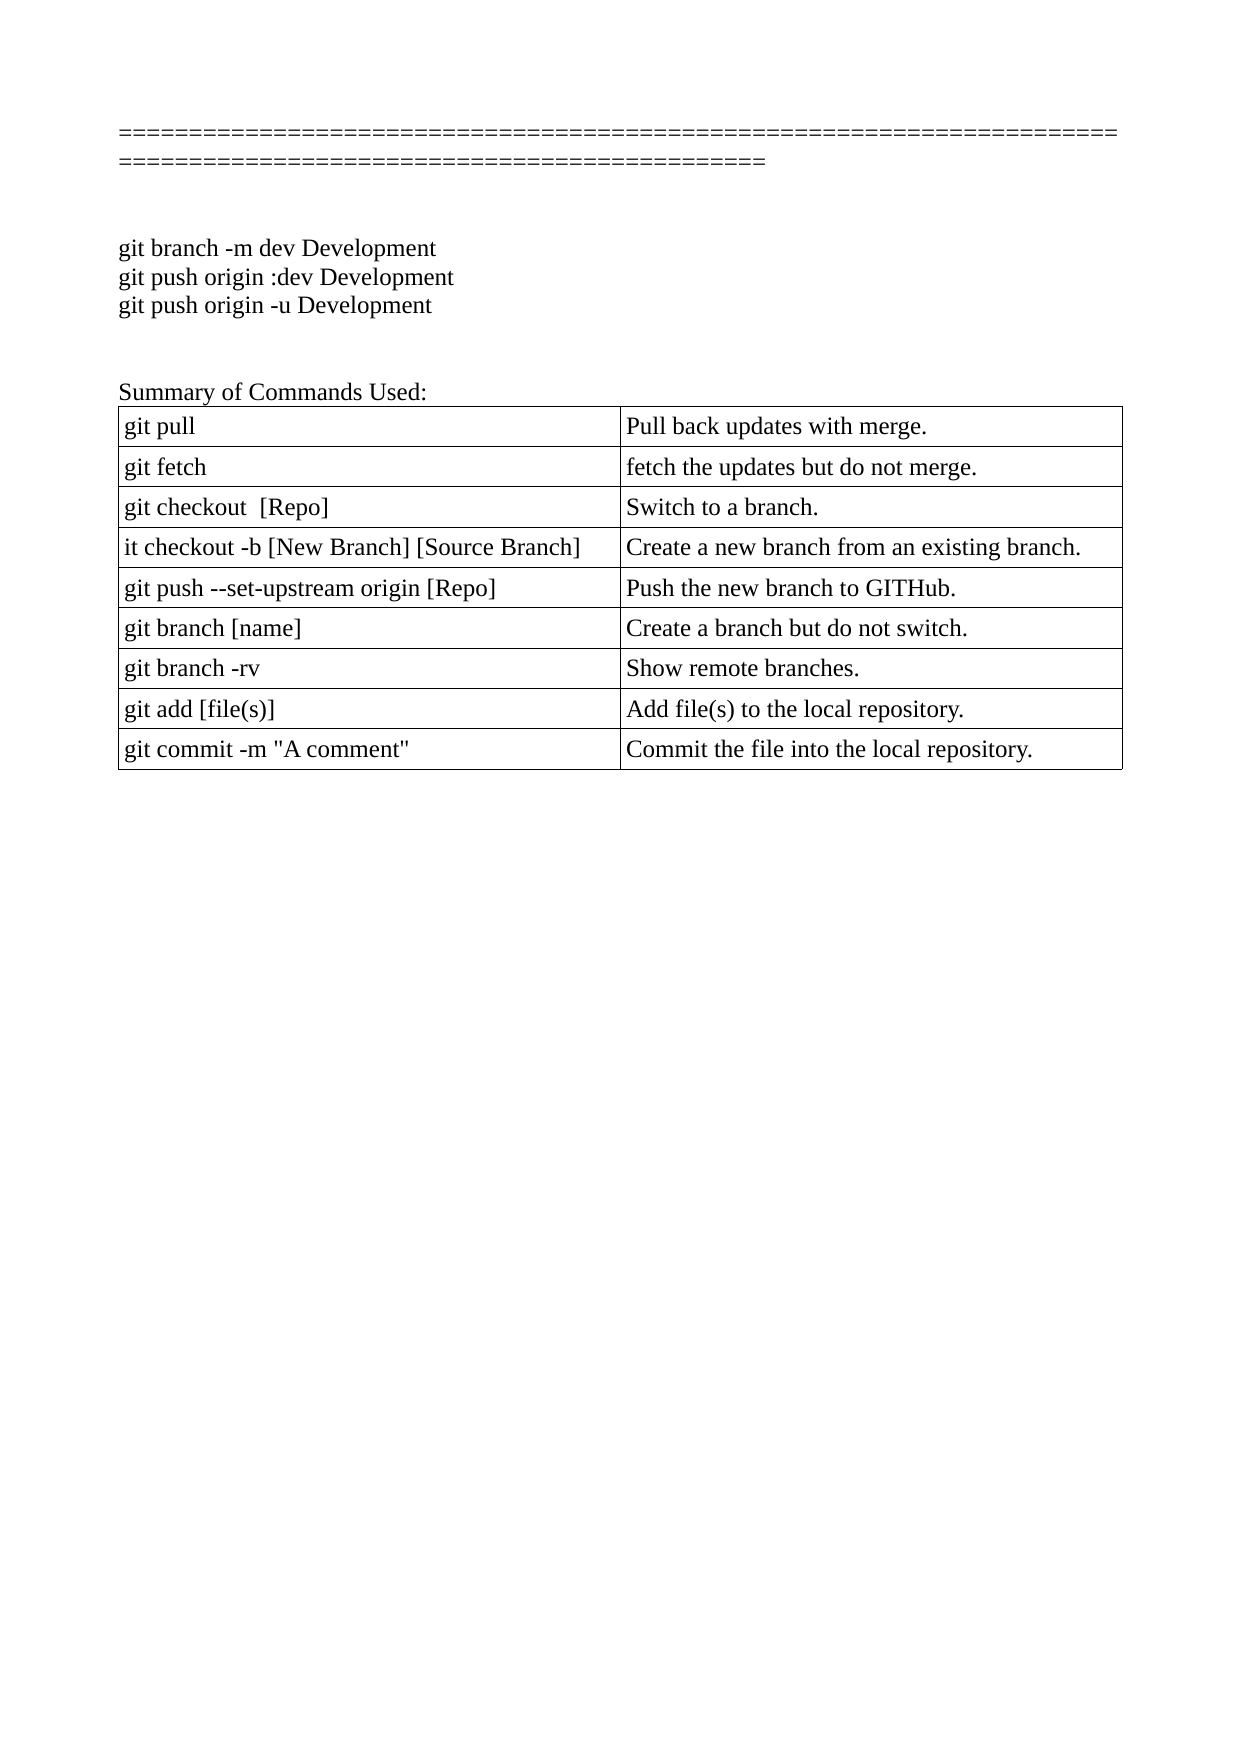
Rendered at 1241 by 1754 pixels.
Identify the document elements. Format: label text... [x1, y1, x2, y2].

table_cell git branch -rv [119, 649, 620, 688]
text git branch -m dev Development [118, 233, 1122, 262]
table_cell Create a branch but do not switch. [621, 608, 1122, 647]
table_cell Show remote branches. [621, 649, 1122, 688]
table_cell Create a new branch from an existing branch. [621, 528, 1122, 567]
table_cell git commit -m "A comment" [119, 729, 620, 768]
table_cell it checkout -b [New Branch] [Source Branch] [119, 528, 620, 567]
text Summary of Commands Used: [118, 377, 1122, 406]
text git push origin -u Development [118, 291, 1122, 319]
table_cell git add [file(s)] [119, 689, 620, 728]
table_cell Push the new branch to GITHub. [621, 568, 1122, 607]
table_cell Commit the file into the local repository. [621, 729, 1122, 768]
table_header git pull [119, 407, 620, 446]
table_cell Add file(s) to the local repository. [621, 689, 1122, 728]
table_cell git fetch [119, 447, 620, 486]
table_header Pull back updates with merge. [621, 407, 1122, 446]
table_cell fetch the updates but do not merge. [621, 447, 1122, 486]
table_cell Switch to a branch. [621, 487, 1122, 527]
table_cell git checkout [Repo] [119, 487, 620, 527]
text ===================================================================================================================== [118, 118, 1122, 176]
table_cell git push --set-upstream origin [Repo] [119, 568, 620, 607]
text git push origin :dev Development [118, 262, 1122, 291]
table_cell git branch [name] [119, 608, 620, 647]
